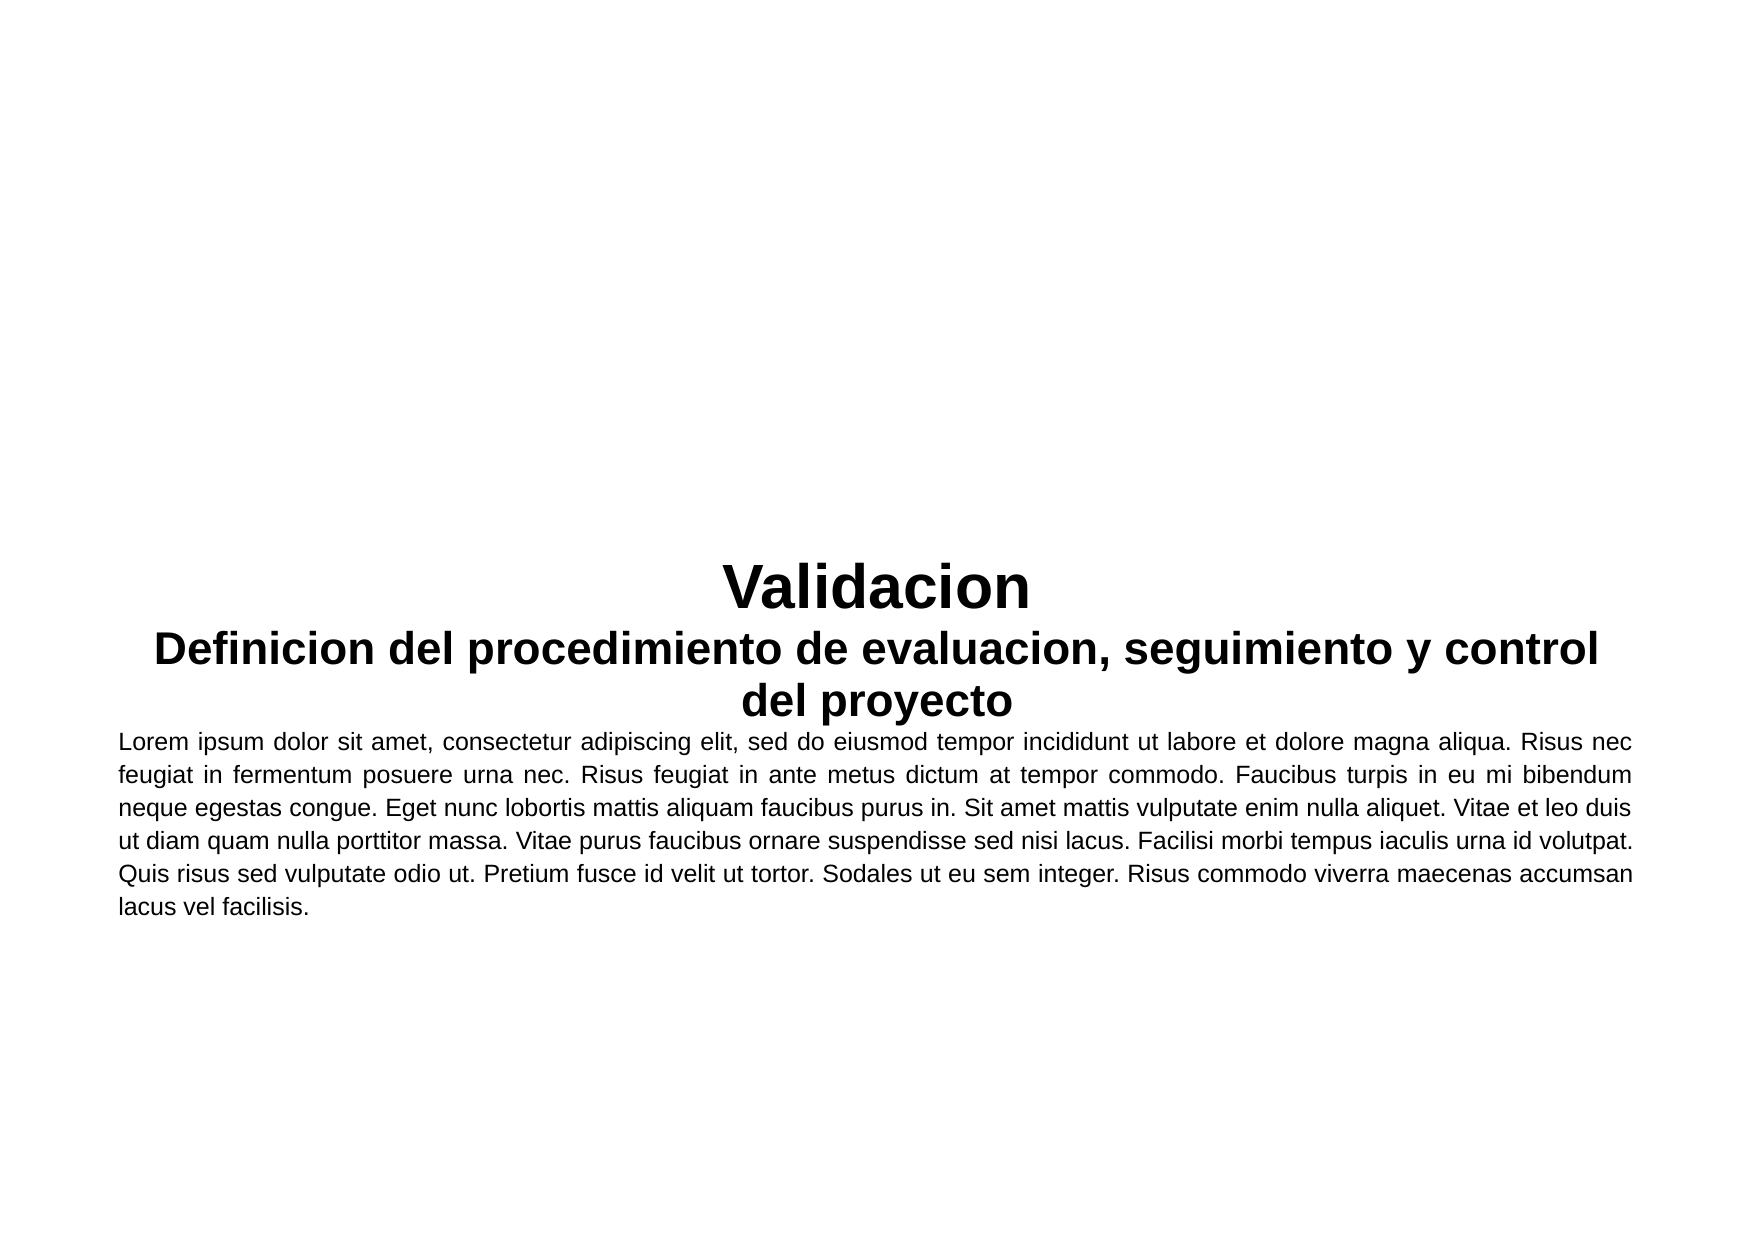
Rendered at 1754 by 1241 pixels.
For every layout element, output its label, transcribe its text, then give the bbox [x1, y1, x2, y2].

text Validacion [118, 549, 1636, 621]
text Definicion del procedimiento de evaluacion, seguimiento y control del proyecto [118, 621, 1636, 727]
text Lorem ipsum dolor sit amet, consectetur adipiscing elit, sed do eiusmod tempor incididunt ut labore et dolore magna aliqua. Risus nec feugiat in fermentum posuere urna nec. Risus feugiat in ante metus dictum at tempor commodo. Faucibus turpis in eu mi bibendum neque egestas congue. Eget nunc lobortis mattis aliquam faucibus purus in. Sit amet mattis vulputate enim nulla aliquet. Vitae et leo duis ut diam quam nulla porttitor massa. Vitae purus faucibus ornare suspendisse sed nisi lacus. Facilisi morbi tempus iaculis urna id volutpat. Quis risus sed vulputate odio ut. Pretium fusce id velit ut tortor. Sodales ut eu sem integer. Risus commodo viverra maecenas accumsan lacus vel facilisis. [118, 727, 1636, 921]
